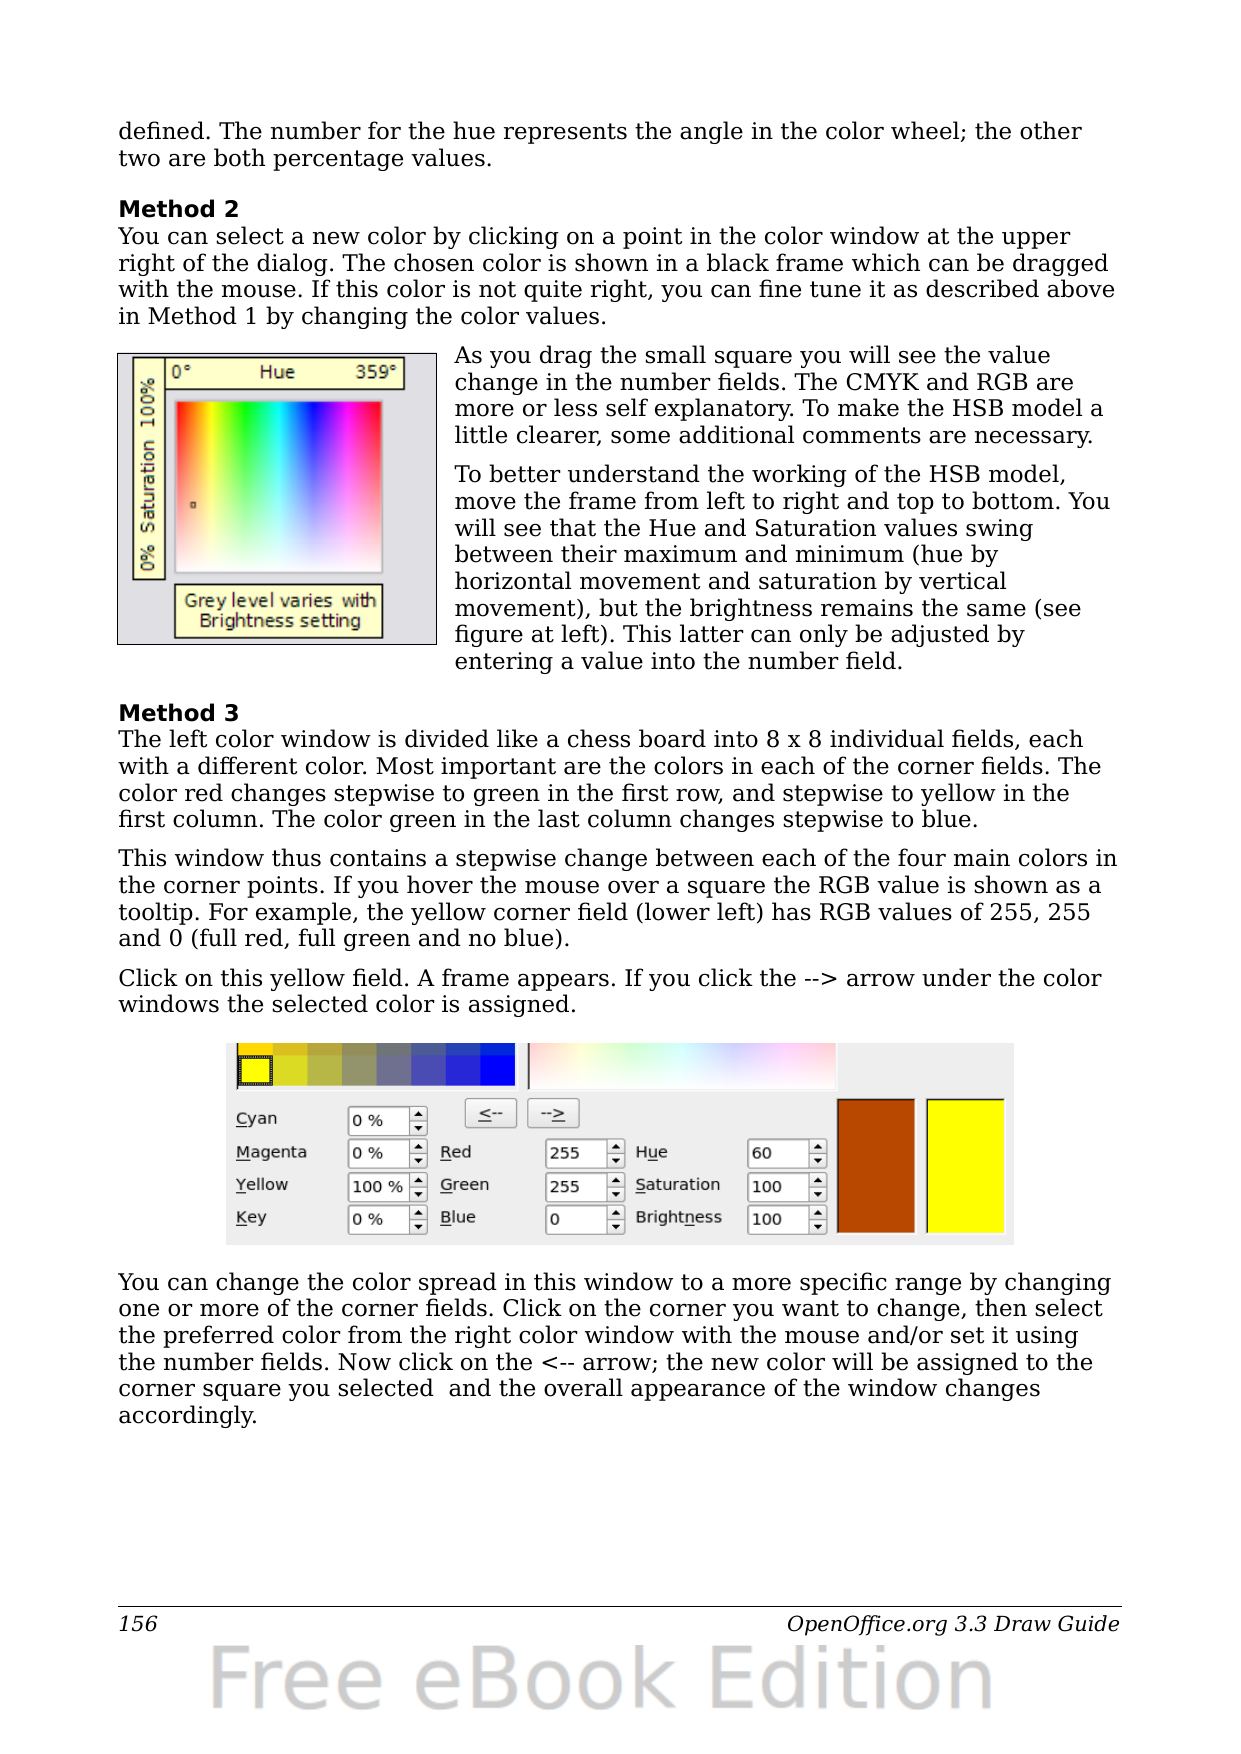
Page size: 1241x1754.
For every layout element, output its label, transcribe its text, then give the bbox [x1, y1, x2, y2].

text You can change the color spread in this window to a more specific range by changing one or more of the corner fields. Click on the corner you want to change, then select the preferred color from the right color window with the mouse and/or set it using the number fields. Now click on the <-- arrow; the new color will be assigned to the corner square you selected and the overall appearance of the window changes accordingly. [118, 1269, 1122, 1429]
text defined. The number for the hue represents the angle in the color wheel; the other two are both percentage values. [118, 118, 1122, 171]
text This window thus contains a stepwise change between each of the four main colors in the corner points. If you hover the mouse over a square the RGB value is shown as a tooltip. For example, the yellow corner field (lower left) has RGB values of 255, 255 and 0 (full red, full green and no blue). [118, 846, 1122, 952]
picture [118, 354, 436, 644]
text As you drag the small square you will see the value change in the number fields. The CMYK and RGB are more or less self explanatory. To make the HSB model a little clearer, some additional comments are necessary. [118, 342, 1122, 449]
text The left color window is divided like a chess board into 8 x 8 individual fields, each with a different color. Most important are the colors in each of the corner fields. The color red changes stepwise to green in the first row, and stepwise to yellow in the first column. The color green in the last column changes stepwise to blue. [118, 726, 1122, 833]
picture [226, 1043, 1014, 1245]
text You can select a new color by clicking on a point in the color window at the upper right of the dialog. The chosen color is shown in a black frame which can be dragged with the mouse. If this color is not quite right, you can fine tune it as described above in Method 1 by changing the color values. [118, 223, 1122, 330]
text Click on this yellow field. A frame appears. If you click the --> arrow under the color windows the selected color is assigned. [118, 965, 1122, 1018]
list Method 3 [118, 700, 1122, 726]
text To better understand the working of the HSB model, move the frame from left to right and top to bottom. You will see that the Hue and Saturation values swing between their maximum and minimum (hue by horizontal movement and saturation by vertical movement), but the brightness remains the same (see figure at left). This latter can only be adjusted by entering a value into the number field. [118, 461, 1122, 675]
picture [207, 1645, 994, 1713]
list Method 2 [118, 196, 1122, 223]
